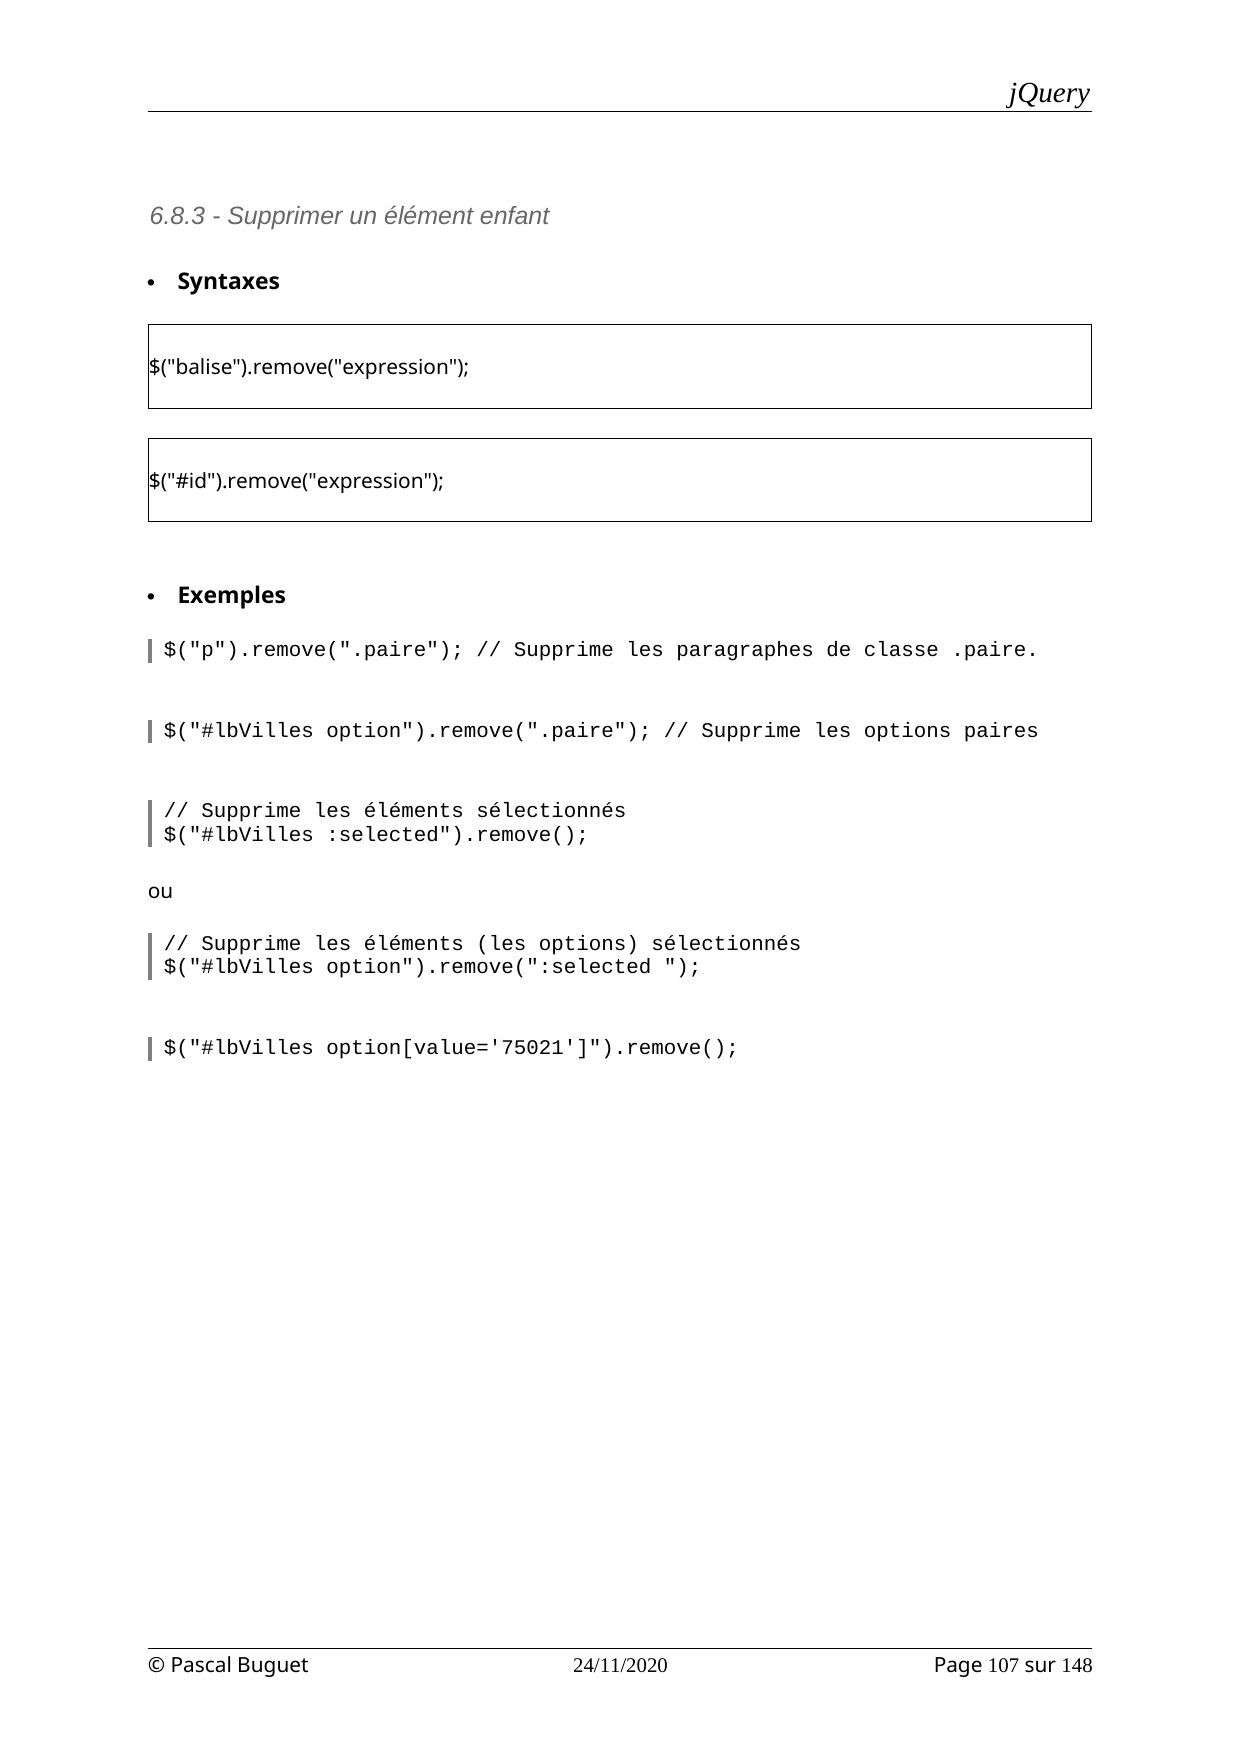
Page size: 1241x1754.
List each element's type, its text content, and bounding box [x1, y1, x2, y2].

text $("#lbVilles option").remove(".paire"); // Supprime les options paires [148, 719, 1092, 743]
text $("#lbVilles option[value='75021']").remove(); [152, 1037, 1092, 1061]
subtitle - Supprimer un élément enfant [149, 201, 1092, 230]
text // Supprime les éléments sélectionnés [152, 800, 1092, 824]
text $("#lbVilles option").remove(":selected "); [152, 956, 1092, 980]
list Syntaxes [148, 264, 1092, 296]
text $("#lbVilles :selected").remove(); [152, 824, 1092, 847]
text // Supprime les éléments (les options) sélectionnés [152, 933, 1092, 956]
text $("#id").remove("expression"); [149, 439, 1091, 521]
text $("balise").remove("expression"); [149, 325, 1091, 408]
list Exemples [148, 579, 1092, 611]
text ou [148, 876, 1092, 904]
text $("p").remove(".paire"); // Supprime les paragraphes de classe .paire. [152, 639, 1092, 663]
